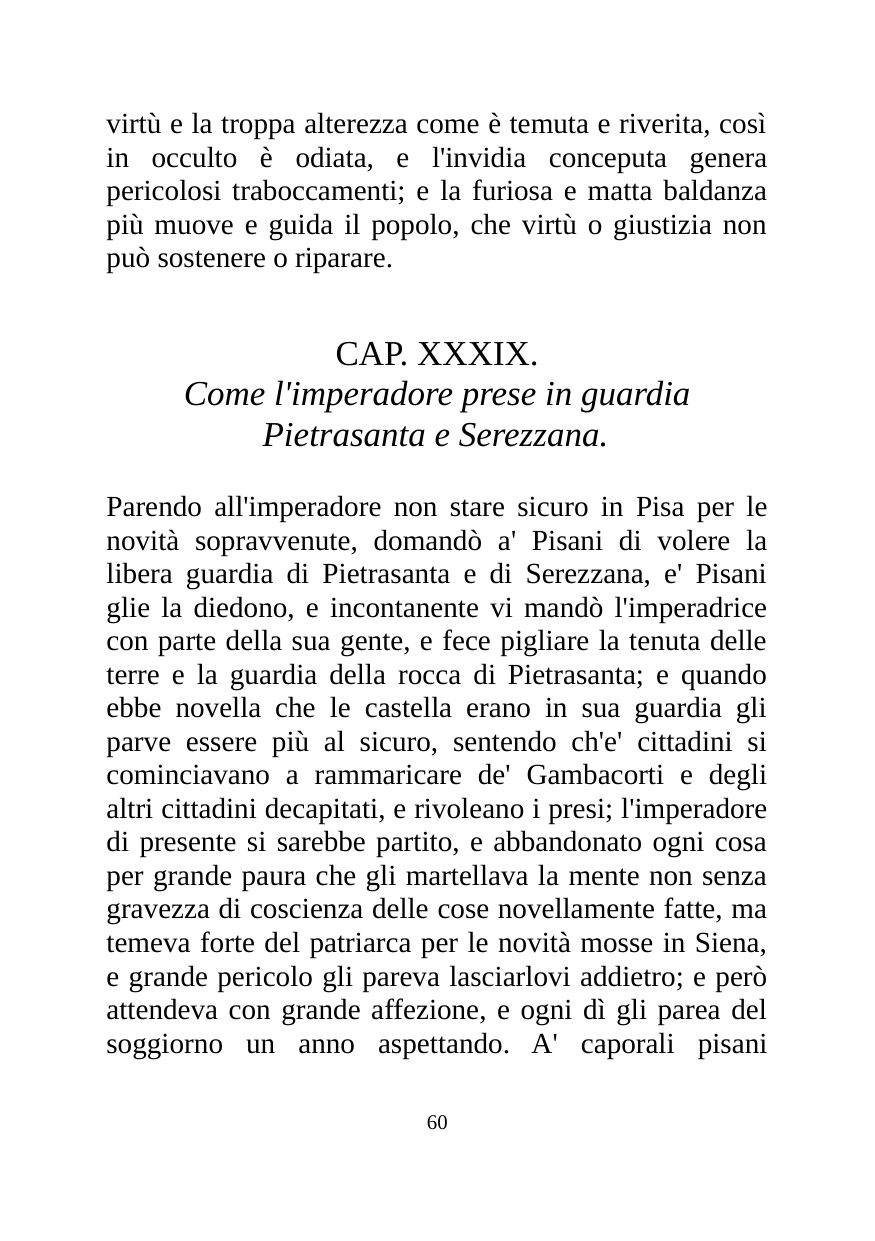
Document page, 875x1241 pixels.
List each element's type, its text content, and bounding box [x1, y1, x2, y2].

text virtù e la troppa alterezza come è temuta e riverita, così in occulto è odiata, e l'invidia conceputa genera pericolosi traboccamenti; e la furiosa e matta baldanza più muove e guida il popolo, che virtù o giustizia non può sostenere o riparare. [106, 106, 768, 274]
text Parendo all'imperadore non stare sicuro in Pisa per le novità sopravvenute, domandò a' Pisani di volere la libera guardia di Pietrasanta e di Serezzana, e' Pisani glie la diedono, e incontanente vi mandò l'imperadrice con parte della sua gente, e fece pigliare la tenuta delle terre e la guardia della rocca di Pietrasanta; e quando ebbe novella che le castella erano in sua guardia gli parve essere più al sicuro, sentendo ch'e' cittadini si cominciavano a rammaricare de' Gambacorti e degli altri cittadini decapitati, e rivoleano i presi; l'imperadore di presente si sarebbe partito, e abbandonato ogni cosa per grande paura che gli martellava la mente non senza gravezza di coscienza delle cose novellamente fatte, ma temeva forte del patriarca per le novità mosse in Siena, e grande pericolo gli pareva lasciarlovi addietro; e però attendeva con grande affezione, e ogni dì gli parea del soggiorno un anno aspettando. A' caporali pisani [106, 489, 768, 1059]
subtitle CAP. XXXIX. Come l'imperadore prese in guardia Pietrasanta e Serezzana. [106, 333, 768, 454]
